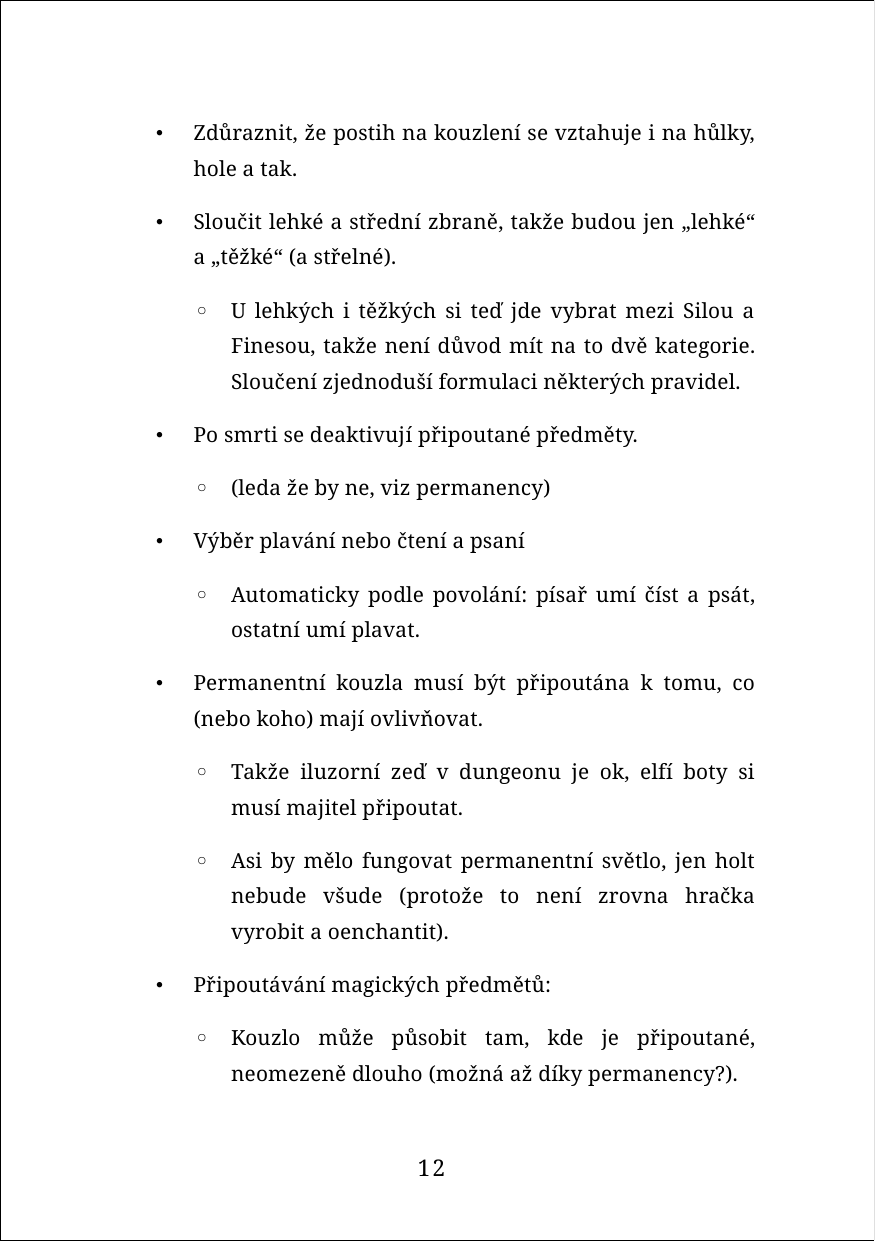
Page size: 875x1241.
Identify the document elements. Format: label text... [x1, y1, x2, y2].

list Sloučit lehké a střední zbraně, takže budou jen „lehké“ a „těžké“ (a střelné). [156, 207, 756, 271]
list (leda že by ne, viz permanency) [193, 473, 756, 502]
list Po smrti se deaktivují připoutané předměty. [156, 420, 756, 448]
list Asi by mělo fungovat permanentní světlo, jen holt nebude všude (protože to není zrovna hračka vyrobit a oenchantit). [193, 846, 756, 945]
list Připoutávání magických předmětů: [156, 970, 756, 999]
list Takže iluzorní zeď v dungeonu je ok, elfí boty si musí majitel připoutat. [193, 757, 756, 821]
list Permanentní kouzla musí být připoutána k tomu, co (nebo koho) mají ovlivňovat. [156, 668, 756, 732]
list Zdůraznit, že postih na kouzlení se vztahuje i na hůlky, hole a tak. [156, 118, 756, 182]
list Výběr plavání nebo čtení a psaní [156, 526, 756, 555]
list Automaticky podle povolání: písař umí číst a psát, ostatní umí plavat. [193, 580, 756, 644]
list U lehkých i těžkých si teď jde vybrat mezi Silou a Finesou, takže není důvod mít na to dvě kategorie. Sloučení zjednoduší formulaci některých pravidel. [193, 296, 756, 395]
list Kouzlo může působit tam, kde je připoutané, neomezeně dlouho (možná až díky permanency?). [193, 1023, 756, 1087]
